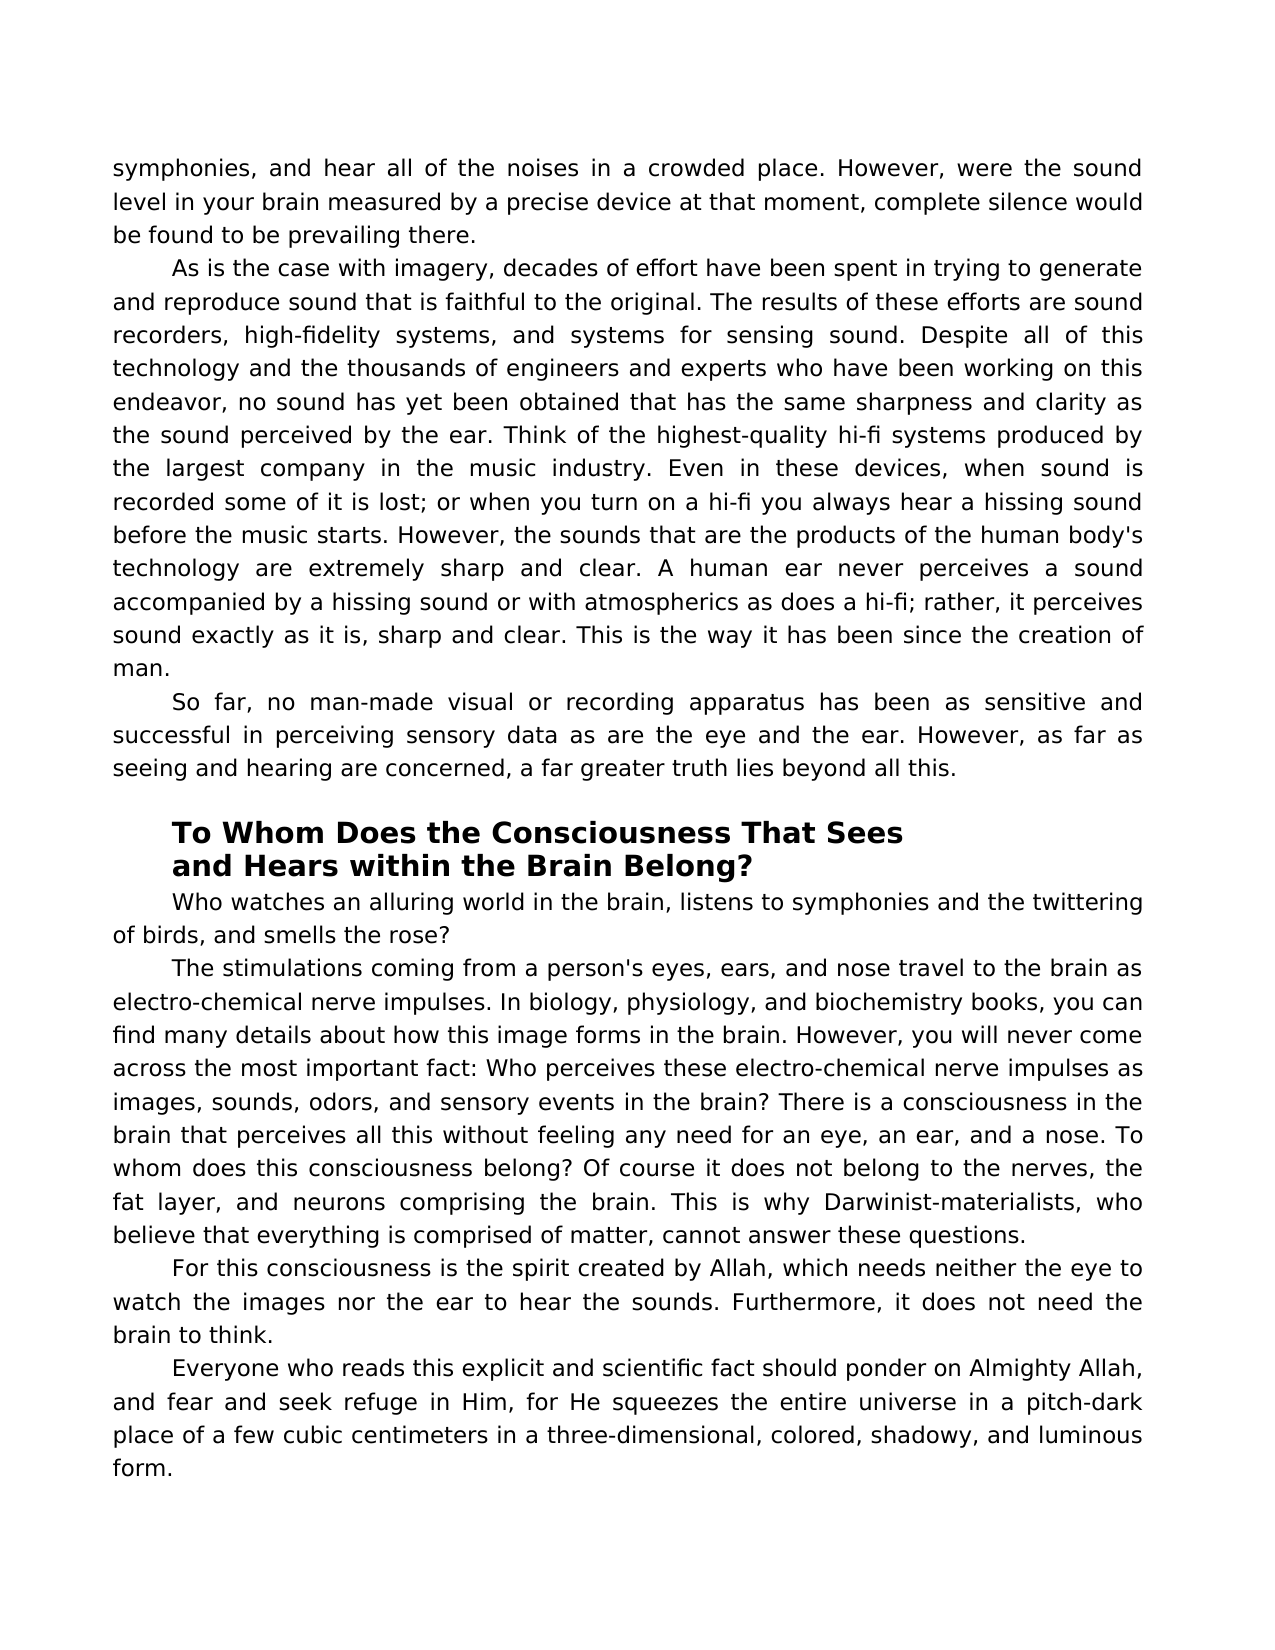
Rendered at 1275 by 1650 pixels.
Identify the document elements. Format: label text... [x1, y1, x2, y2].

text Who watches an alluring world in the brain, listens to symphonies and the twittering of birds, and smells the rose? [112, 883, 1145, 950]
text Everyone who reads this explicit and scientific fact should ponder on Almighty Allah, and fear and seek refuge in Him, for He squeezes the entire universe in a pitch-dark place of a few cubic centimeters in a three-dimensional, colored, shadowy, and luminous form. [112, 1350, 1145, 1483]
text The stimulations coming from a person's eyes, ears, and nose travel to the brain as electro-chemical nerve impulses. In biology, physiology, and biochemistry books, you can find many details about how this image forms in the brain. However, you will never come across the most important fact: Who perceives these electro-chemical nerve impulses as images, sounds, odors, and sensory events in the brain? There is a consciousness in the brain that perceives all this without feeling any need for an eye, an ear, and a nose. To whom does this consciousness belong? Of course it does not belong to the nerves, the fat layer, and neurons comprising the brain. This is why Darwinist-materialists, who believe that everything is comprised of matter, cannot answer these questions. [112, 950, 1145, 1250]
text symphonies, and hear all of the noises in a crowded place. However, were the sound level in your brain measured by a precise device at that moment, complete silence would be found to be prevailing there. [112, 150, 1145, 250]
text For this consciousness is the spirit created by Allah, which needs neither the eye to watch the images nor the ear to hear the sounds. Furthermore, it does not need the brain to think. [112, 1250, 1145, 1350]
text As is the case with imagery, decades of effort have been spent in trying to generate and reproduce sound that is faithful to the original. The results of these efforts are sound recorders, high-fidelity systems, and systems for sensing sound. Despite all of this technology and the thousands of engineers and experts who have been working on this endeavor, no sound has yet been obtained that has the same sharpness and clarity as the sound perceived by the ear. Think of the highest-quality hi-fi systems produced by the largest company in the music industry. Even in these devices, when sound is recorded some of it is lost; or when you turn on a hi-fi you always hear a hissing sound before the music starts. However, the sounds that are the products of the human body's technology are extremely sharp and clear. A human ear never perceives a sound accompanied by a hissing sound or with atmospherics as does a hi-fi; rather, it perceives sound exactly as it is, sharp and clear. This is the way it has been since the creation of man. [112, 250, 1145, 683]
text So far, no man-made visual or recording apparatus has been as sensitive and successful in perceiving sensory data as are the eye and the ear. However, as far as seeing and hearing are concerned, a far greater truth lies beyond all this. [112, 683, 1145, 783]
text To Whom Does the Consciousness That Sees [112, 817, 1145, 850]
text and Hears within the Brain Belong? [112, 850, 1145, 883]
